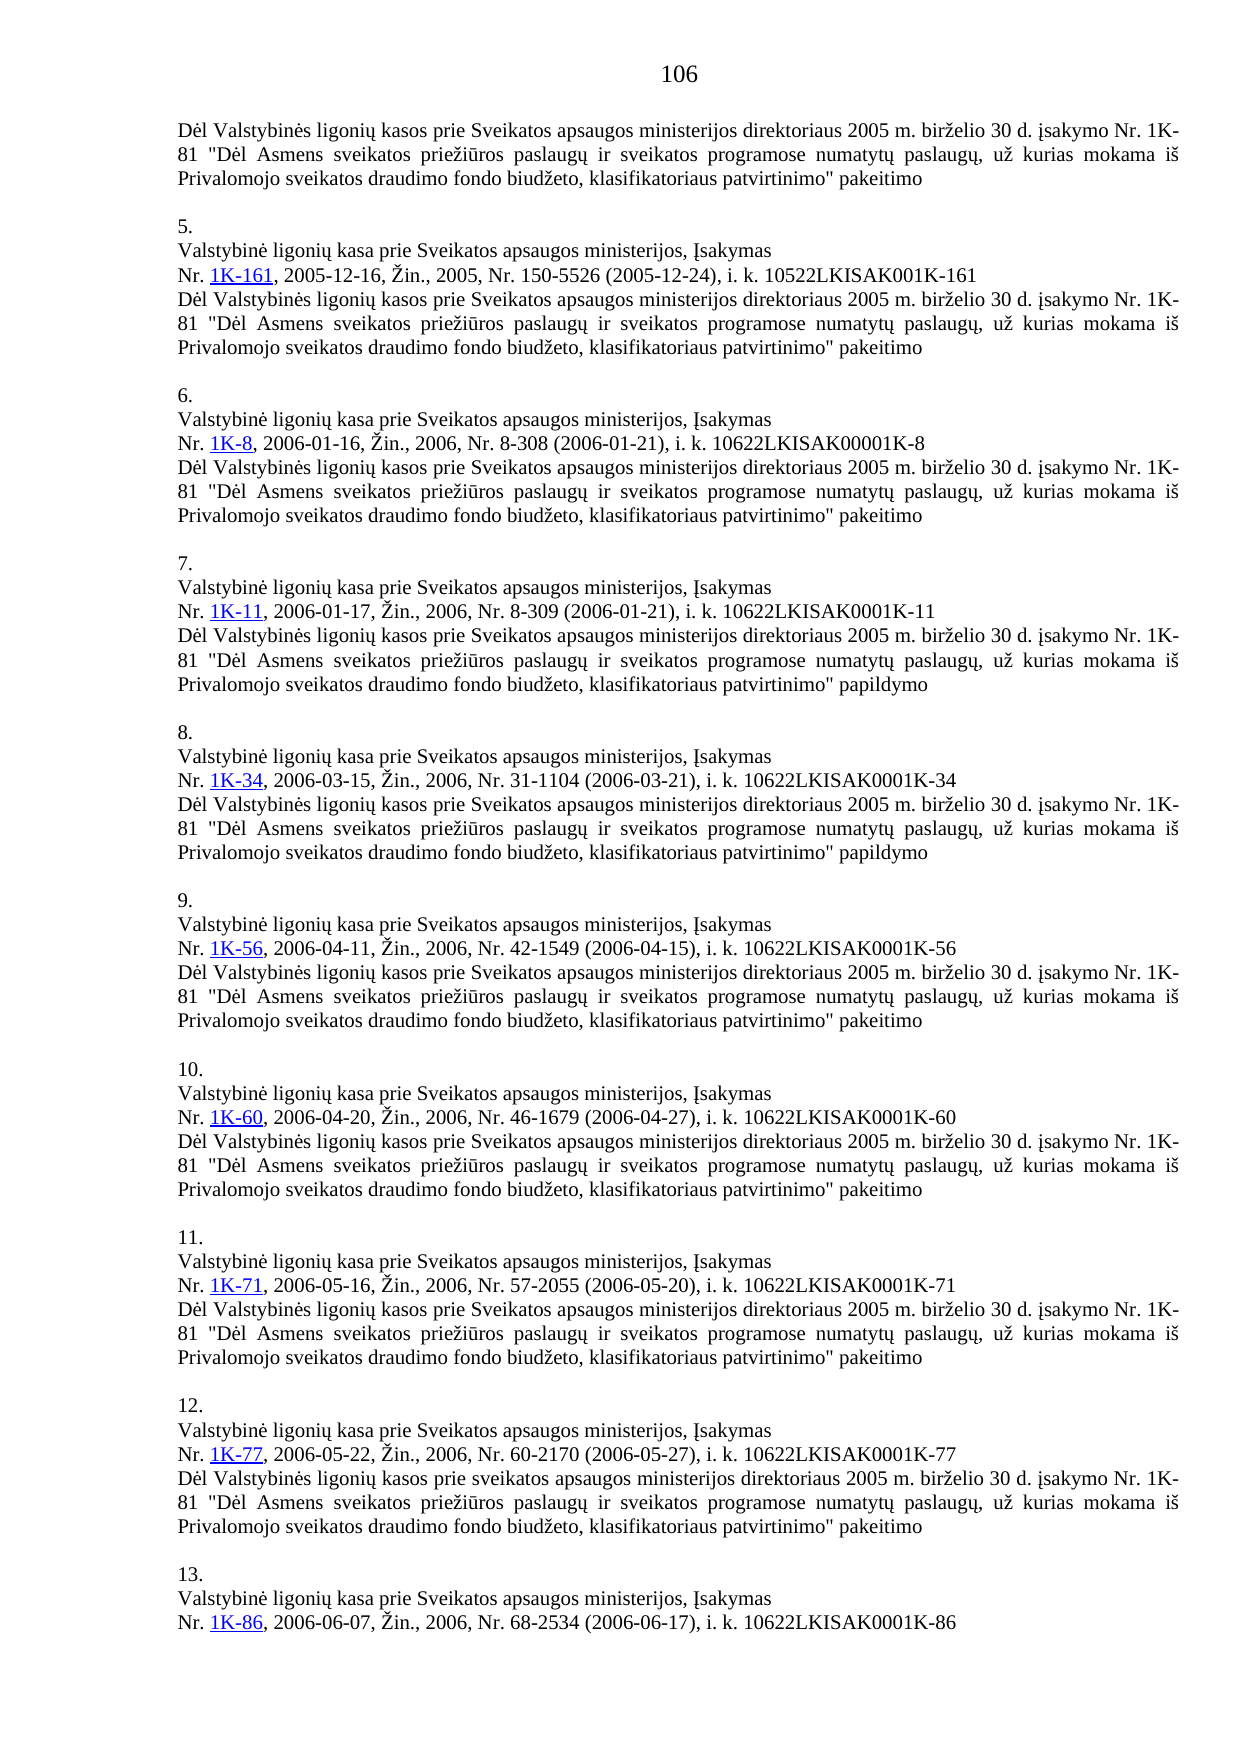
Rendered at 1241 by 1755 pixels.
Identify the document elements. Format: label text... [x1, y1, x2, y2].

text 13. [177, 1562, 1181, 1586]
text 10. [177, 1057, 1181, 1081]
text 7. [177, 551, 1181, 575]
text Dėl Valstybinės ligonių kasos prie Sveikatos apsaugos ministerijos direktoriaus 2005 m. birželio 30 d. įsakymo Nr. 1K- 81 "Dėl Asmens sveikatos priežiūros paslaugų ir sveikatos programose numatytų paslaugų, už kurias mokama iš Privalomojo sveikatos draudimo fondo biudžeto, klasifikatoriaus patvirtinimo" papildymo [177, 623, 1181, 696]
text Nr. 1K-11, 2006-01-17, Žin., 2006, Nr. 8-309 (2006-01-21), i. k. 10622LKISAK0001K-11 [177, 599, 1181, 623]
text 11. [177, 1225, 1181, 1249]
text Nr. 1K-60, 2006-04-20, Žin., 2006, Nr. 46-1679 (2006-04-27), i. k. 10622LKISAK0001K-60 [177, 1105, 1181, 1129]
text Nr. 1K-77, 2006-05-22, Žin., 2006, Nr. 60-2170 (2006-05-27), i. k. 10622LKISAK0001K-77 [177, 1442, 1181, 1466]
text Valstybinė ligonių kasa prie Sveikatos apsaugos ministerijos, Įsakymas [177, 407, 1181, 431]
text Valstybinė ligonių kasa prie Sveikatos apsaugos ministerijos, Įsakymas [177, 744, 1181, 768]
text 5. [177, 214, 1181, 238]
text Valstybinė ligonių kasa prie Sveikatos apsaugos ministerijos, Įsakymas [177, 1586, 1181, 1610]
text Nr. 1K-34, 2006-03-15, Žin., 2006, Nr. 31-1104 (2006-03-21), i. k. 10622LKISAK0001K-34 [177, 768, 1181, 792]
text Dėl Valstybinės ligonių kasos prie Sveikatos apsaugos ministerijos direktoriaus 2005 m. birželio 30 d. įsakymo Nr. 1K-81 "Dėl Asmens sveikatos priežiūros paslaugų ir sveikatos programose numatytų paslaugų, už kurias mokama iš Privalomojo sveikatos draudimo fondo biudžeto, klasifikatoriaus patvirtinimo" pakeitimo [177, 1129, 1181, 1201]
text Valstybinė ligonių kasa prie Sveikatos apsaugos ministerijos, Įsakymas [177, 575, 1181, 599]
text Nr. 1K-8, 2006-01-16, Žin., 2006, Nr. 8-308 (2006-01-21), i. k. 10622LKISAK00001K-8 [177, 431, 1181, 455]
text Dėl Valstybinės ligonių kasos prie sveikatos apsaugos ministerijos direktoriaus 2005 m. birželio 30 d. įsakymo Nr. 1K-81 "Dėl Asmens sveikatos priežiūros paslaugų ir sveikatos programose numatytų paslaugų, už kurias mokama iš Privalomojo sveikatos draudimo fondo biudžeto, klasifikatoriaus patvirtinimo" pakeitimo [177, 1466, 1181, 1538]
text Dėl Valstybinės ligonių kasos prie Sveikatos apsaugos ministerijos direktoriaus 2005 m. birželio 30 d. įsakymo Nr. 1K-81 "Dėl Asmens sveikatos priežiūros paslaugų ir sveikatos programose numatytų paslaugų, už kurias mokama iš Privalomojo sveikatos draudimo fondo biudžeto, klasifikatoriaus patvirtinimo" pakeitimo [177, 960, 1181, 1032]
text Dėl Valstybinės ligonių kasos prie Sveikatos apsaugos ministerijos direktoriaus 2005 m. birželio 30 d. įsakymo Nr. 1K-81 "Dėl Asmens sveikatos priežiūros paslaugų ir sveikatos programose numatytų paslaugų, už kurias mokama iš Privalomojo sveikatos draudimo fondo biudžeto, klasifikatoriaus patvirtinimo" pakeitimo [177, 118, 1181, 190]
text Valstybinė ligonių kasa prie Sveikatos apsaugos ministerijos, Įsakymas [177, 238, 1181, 262]
text Nr. 1K-86, 2006-06-07, Žin., 2006, Nr. 68-2534 (2006-06-17), i. k. 10622LKISAK0001K-86 [177, 1610, 1181, 1634]
text Valstybinė ligonių kasa prie Sveikatos apsaugos ministerijos, Įsakymas [177, 1081, 1181, 1105]
text Dėl Valstybinės ligonių kasos prie Sveikatos apsaugos ministerijos direktoriaus 2005 m. birželio 30 d. įsakymo Nr. 1K-81 "Dėl Asmens sveikatos priežiūros paslaugų ir sveikatos programose numatytų paslaugų, už kurias mokama iš Privalomojo sveikatos draudimo fondo biudžeto, klasifikatoriaus patvirtinimo" papildymo [177, 792, 1181, 864]
text Dėl Valstybinės ligonių kasos prie Sveikatos apsaugos ministerijos direktoriaus 2005 m. birželio 30 d. įsakymo Nr. 1K- 81 "Dėl Asmens sveikatos priežiūros paslaugų ir sveikatos programose numatytų paslaugų, už kurias mokama iš Privalomojo sveikatos draudimo fondo biudžeto, klasifikatoriaus patvirtinimo" pakeitimo [177, 455, 1181, 527]
text Nr. 1K-161, 2005-12-16, Žin., 2005, Nr. 150-5526 (2005-12-24), i. k. 10522LKISAK001K-161 [177, 262, 1181, 287]
text Valstybinė ligonių kasa prie Sveikatos apsaugos ministerijos, Įsakymas [177, 1417, 1181, 1442]
text Dėl Valstybinės ligonių kasos prie Sveikatos apsaugos ministerijos direktoriaus 2005 m. birželio 30 d. įsakymo Nr. 1K-81 "Dėl Asmens sveikatos priežiūros paslaugų ir sveikatos programose numatytų paslaugų, už kurias mokama iš Privalomojo sveikatos draudimo fondo biudžeto, klasifikatoriaus patvirtinimo" pakeitimo [177, 1297, 1181, 1369]
text Valstybinė ligonių kasa prie Sveikatos apsaugos ministerijos, Įsakymas [177, 912, 1181, 936]
text 9. [177, 888, 1181, 912]
text 8. [177, 720, 1181, 744]
text 6. [177, 383, 1181, 407]
text Dėl Valstybinės ligonių kasos prie Sveikatos apsaugos ministerijos direktoriaus 2005 m. birželio 30 d. įsakymo Nr. 1K-81 "Dėl Asmens sveikatos priežiūros paslaugų ir sveikatos programose numatytų paslaugų, už kurias mokama iš Privalomojo sveikatos draudimo fondo biudžeto, klasifikatoriaus patvirtinimo" pakeitimo [177, 287, 1181, 359]
text Nr. 1K-71, 2006-05-16, Žin., 2006, Nr. 57-2055 (2006-05-20), i. k. 10622LKISAK0001K-71 [177, 1273, 1181, 1297]
text Valstybinė ligonių kasa prie Sveikatos apsaugos ministerijos, Įsakymas [177, 1249, 1181, 1273]
text 12. [177, 1393, 1181, 1417]
text Nr. 1K-56, 2006-04-11, Žin., 2006, Nr. 42-1549 (2006-04-15), i. k. 10622LKISAK0001K-56 [177, 936, 1181, 960]
